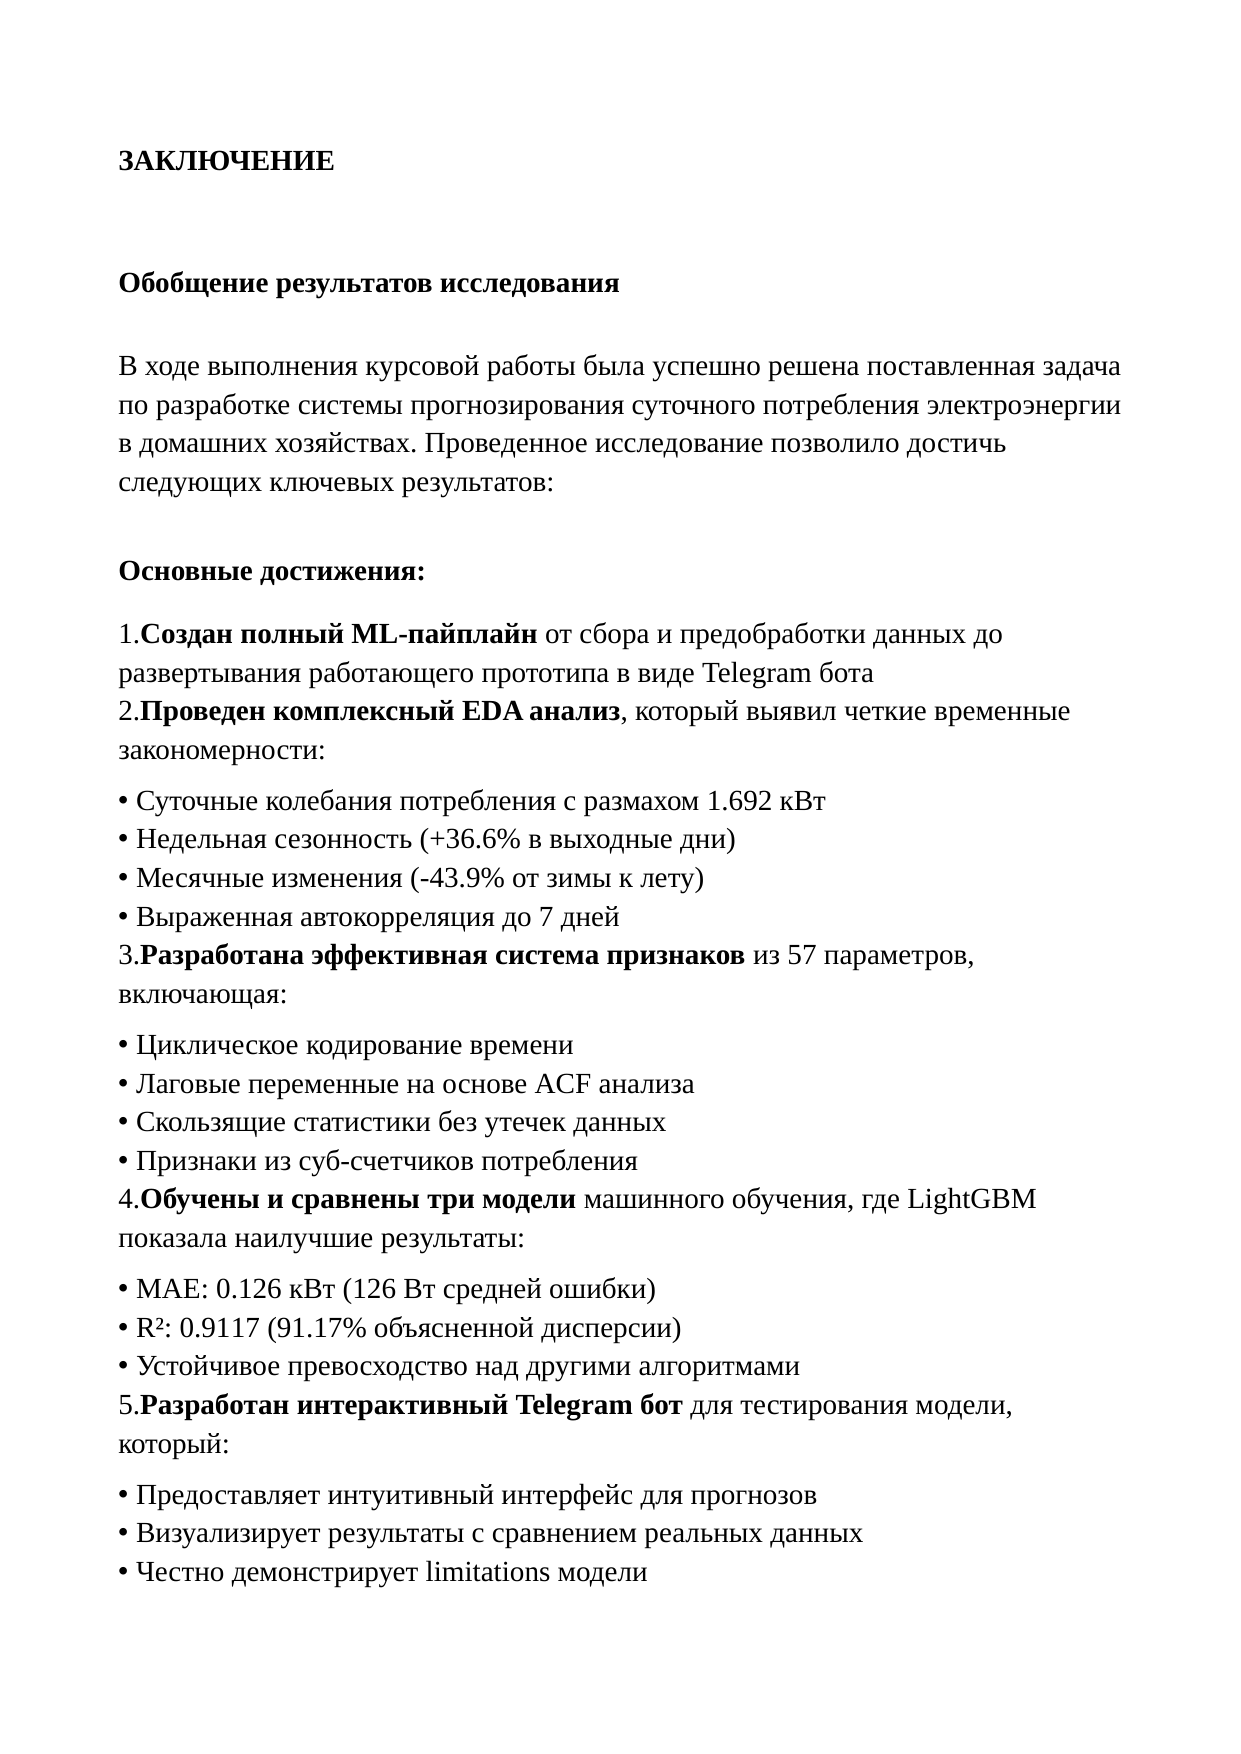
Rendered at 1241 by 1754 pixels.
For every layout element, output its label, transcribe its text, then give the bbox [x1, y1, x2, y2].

text В ходе выполнения курсовой работы была успешно решена поставленная задача по разработке системы прогнозирования суточного потребления электроэнергии в домашних хозяйствах. Проведенное исследование позволило достичь следующих ключевых результатов: [118, 348, 1122, 498]
list Разработан интерактивный Telegram бот для тестирования модели, который: [118, 1387, 1122, 1459]
list Создан полный ML-пайплайн от сбора и предобработки данных до развертывания работающего прототипа в виде Telegram бота [118, 616, 1122, 688]
list Скользящие статистики без утечек данных [118, 1104, 1122, 1138]
list Предоставляет интуитивный интерфейс для прогнозов [118, 1477, 1122, 1510]
list Проведен комплексный EDA анализ, который выявил четкие временные закономерности: [118, 693, 1122, 765]
list Лаговые переменные на основе ACF анализа [118, 1066, 1122, 1099]
list R²: 0.9117 (91.17% объясненной дисперсии) [118, 1310, 1122, 1343]
list Честно демонстрирует limitations модели [118, 1554, 1122, 1588]
subtitle Обобщение результатов исследования [118, 252, 1122, 298]
list Устойчивое превосходство над другими алгоритмами [118, 1348, 1122, 1382]
subtitle ЗАКЛЮЧЕНИЕ [118, 143, 1122, 177]
list Месячные изменения (-43.9% от зимы к лету) [118, 860, 1122, 894]
list Выраженная автокорреляция до 7 дней [118, 899, 1122, 932]
list Суточные колебания потребления с размахом 1.692 кВт [118, 783, 1122, 817]
list Недельная сезонность (+36.6% в выходные дни) [118, 822, 1122, 855]
list Признаки из суб-счетчиков потребления [118, 1143, 1122, 1177]
list Разработана эффективная система признаков из 57 параметров, включающая: [118, 937, 1122, 1009]
list MAE: 0.126 кВт (126 Вт средней ошибки) [118, 1271, 1122, 1305]
list Циклическое кодирование времени [118, 1027, 1122, 1061]
list Визуализирует результаты с сравнением реальных данных [118, 1515, 1122, 1549]
text Основные достижения: [118, 553, 1122, 586]
list Обучены и сравнены три модели машинного обучения, где LightGBM показала наилучшие результаты: [118, 1182, 1122, 1254]
